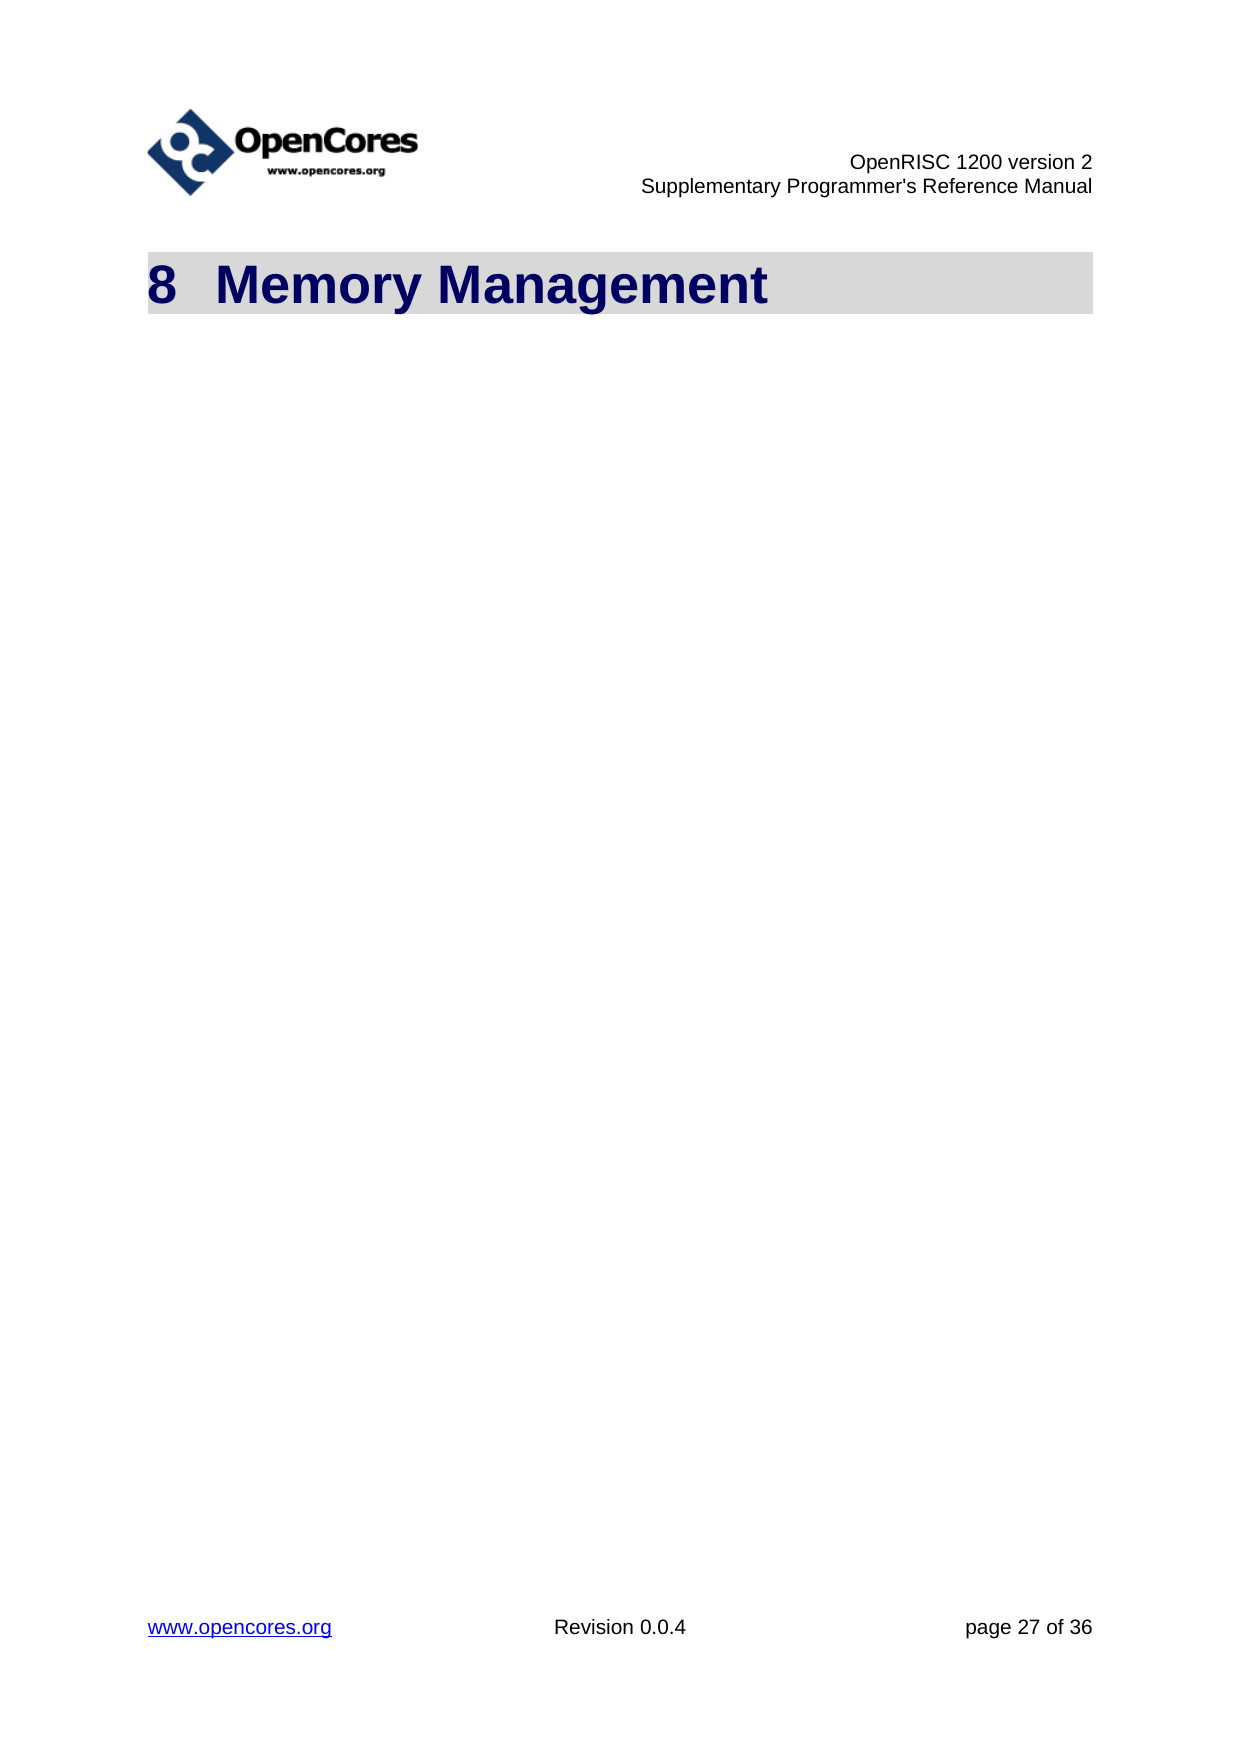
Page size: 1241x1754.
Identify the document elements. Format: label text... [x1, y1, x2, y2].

picture [147, 109, 418, 196]
subtitle Memory Management [148, 252, 1093, 314]
